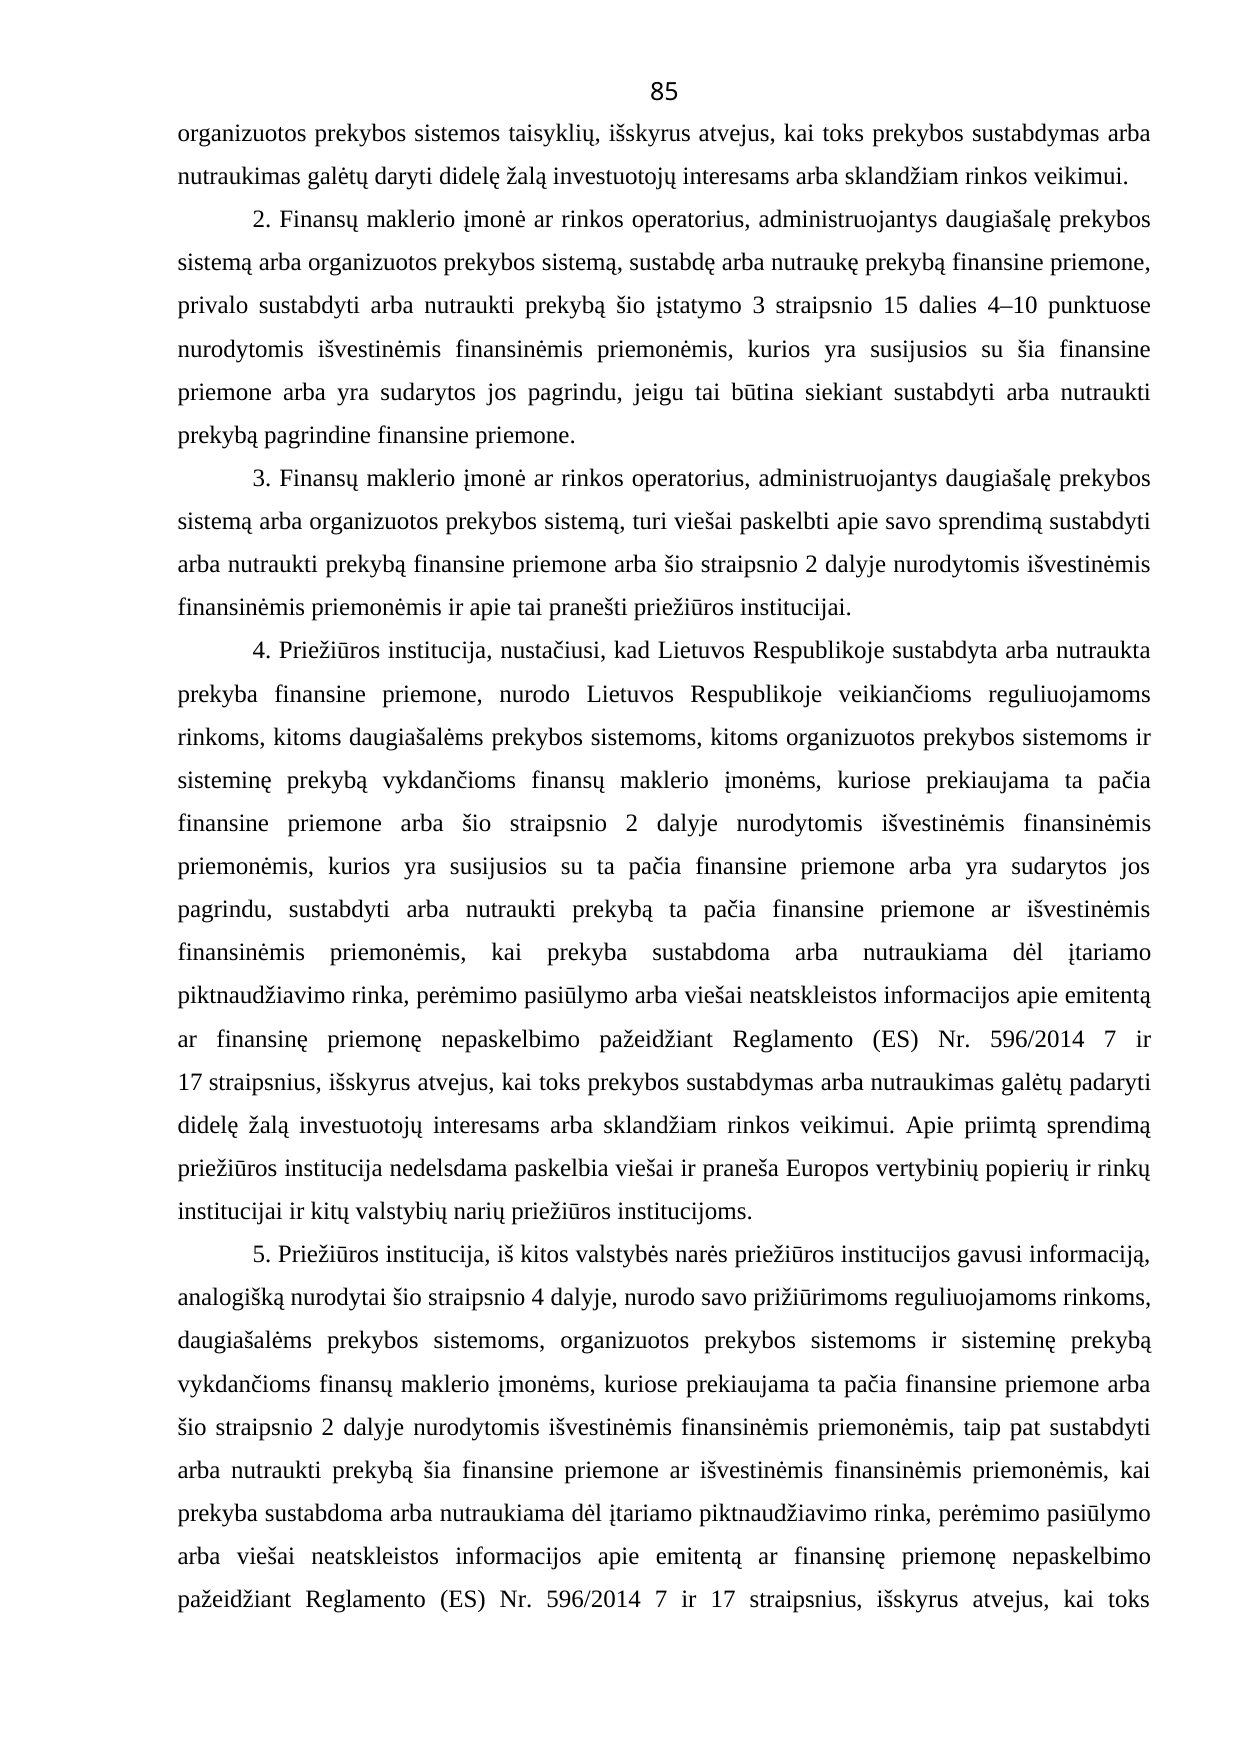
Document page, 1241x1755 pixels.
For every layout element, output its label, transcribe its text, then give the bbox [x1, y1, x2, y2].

text 2. Finansų maklerio įmonė ar rinkos operatorius, administruojantys daugiašalę prekybos sistemą arba organizuotos prekybos sistemą, sustabdę arba nutraukę prekybą finansine priemone, privalo sustabdyti arba nutraukti prekybą šio įstatymo 3 straipsnio 15 dalies 4–10 punktuose nurodytomis išvestinėmis finansinėmis priemonėmis, kurios yra susijusios su šia finansine priemone arba yra sudarytos jos pagrindu, jeigu tai būtina siekiant sustabdyti arba nutraukti prekybą pagrindine finansine priemone. [177, 204, 1152, 449]
text 5. Priežiūros institucija, iš kitos valstybės narės priežiūros institucijos gavusi informaciją, analogišką nurodytai šio straipsnio 4 dalyje, nurodo savo prižiūrimoms reguliuojamoms rinkoms, daugiašalėms prekybos sistemoms, organizuotos prekybos sistemoms ir sisteminę prekybą vykdančioms finansų maklerio įmonėms, kuriose prekiaujama ta pačia finansine priemone arba šio straipsnio 2 dalyje nurodytomis išvestinėmis finansinėmis priemonėmis, taip pat sustabdyti arba nutraukti prekybą šia finansine priemone ar išvestinėmis finansinėmis priemonėmis, kai prekyba sustabdoma arba nutraukiama dėl įtariamo piktnaudžiavimo rinka, perėmimo pasiūlymo arba viešai neatskleistos informacijos apie emitentą ar finansinę priemonę nepaskelbimo pažeidžiant Reglamento (ES) Nr. 596/2014 7 ir 17 straipsnius, išskyrus atvejus, kai toks [177, 1239, 1152, 1613]
text 4. Priežiūros institucija, nustačiusi, kad Lietuvos Respublikoje sustabdyta arba nutraukta prekyba finansine priemone, nurodo Lietuvos Respublikoje veikiančioms reguliuojamoms rinkoms, kitoms daugiašalėms prekybos sistemoms, kitoms organizuotos prekybos sistemoms ir sisteminę prekybą vykdančioms finansų maklerio įmonėms, kuriose prekiaujama ta pačia finansine priemone arba šio straipsnio 2 dalyje nurodytomis išvestinėmis finansinėmis priemonėmis, kurios yra susijusios su ta pačia finansine priemone arba yra sudarytos jos pagrindu, sustabdyti arba nutraukti prekybą ta pačia finansine priemone ar išvestinėmis finansinėmis priemonėmis, kai prekyba sustabdoma arba nutraukiama dėl įtariamo piktnaudžiavimo rinka, perėmimo pasiūlymo arba viešai neatskleistos informacijos apie emitentą ar finansinę priemonę nepaskelbimo pažeidžiant Reglamento (ES) Nr. 596/2014 7 ir 17 straipsnius, išskyrus atvejus, kai toks prekybos sustabdymas arba nutraukimas galėtų padaryti didelę žalą investuotojų interesams arba sklandžiam rinkos veikimui. Apie priimtą sprendimą priežiūros institucija nedelsdama paskelbia viešai ir praneša Europos vertybinių popierių ir rinkų institucijai ir kitų valstybių narių priežiūros institucijoms. [177, 636, 1152, 1225]
text organizuotos prekybos sistemos taisyklių, išskyrus atvejus, kai toks prekybos sustabdymas arba nutraukimas galėtų daryti didelę žalą investuotojų interesams arba sklandžiam rinkos veikimui. [177, 118, 1152, 190]
text 3. Finansų maklerio įmonė ar rinkos operatorius, administruojantys daugiašalę prekybos sistemą arba organizuotos prekybos sistemą, turi viešai paskelbti apie savo sprendimą sustabdyti arba nutraukti prekybą finansine priemone arba šio straipsnio 2 dalyje nurodytomis išvestinėmis finansinėmis priemonėmis ir apie tai pranešti priežiūros institucijai. [177, 463, 1152, 621]
